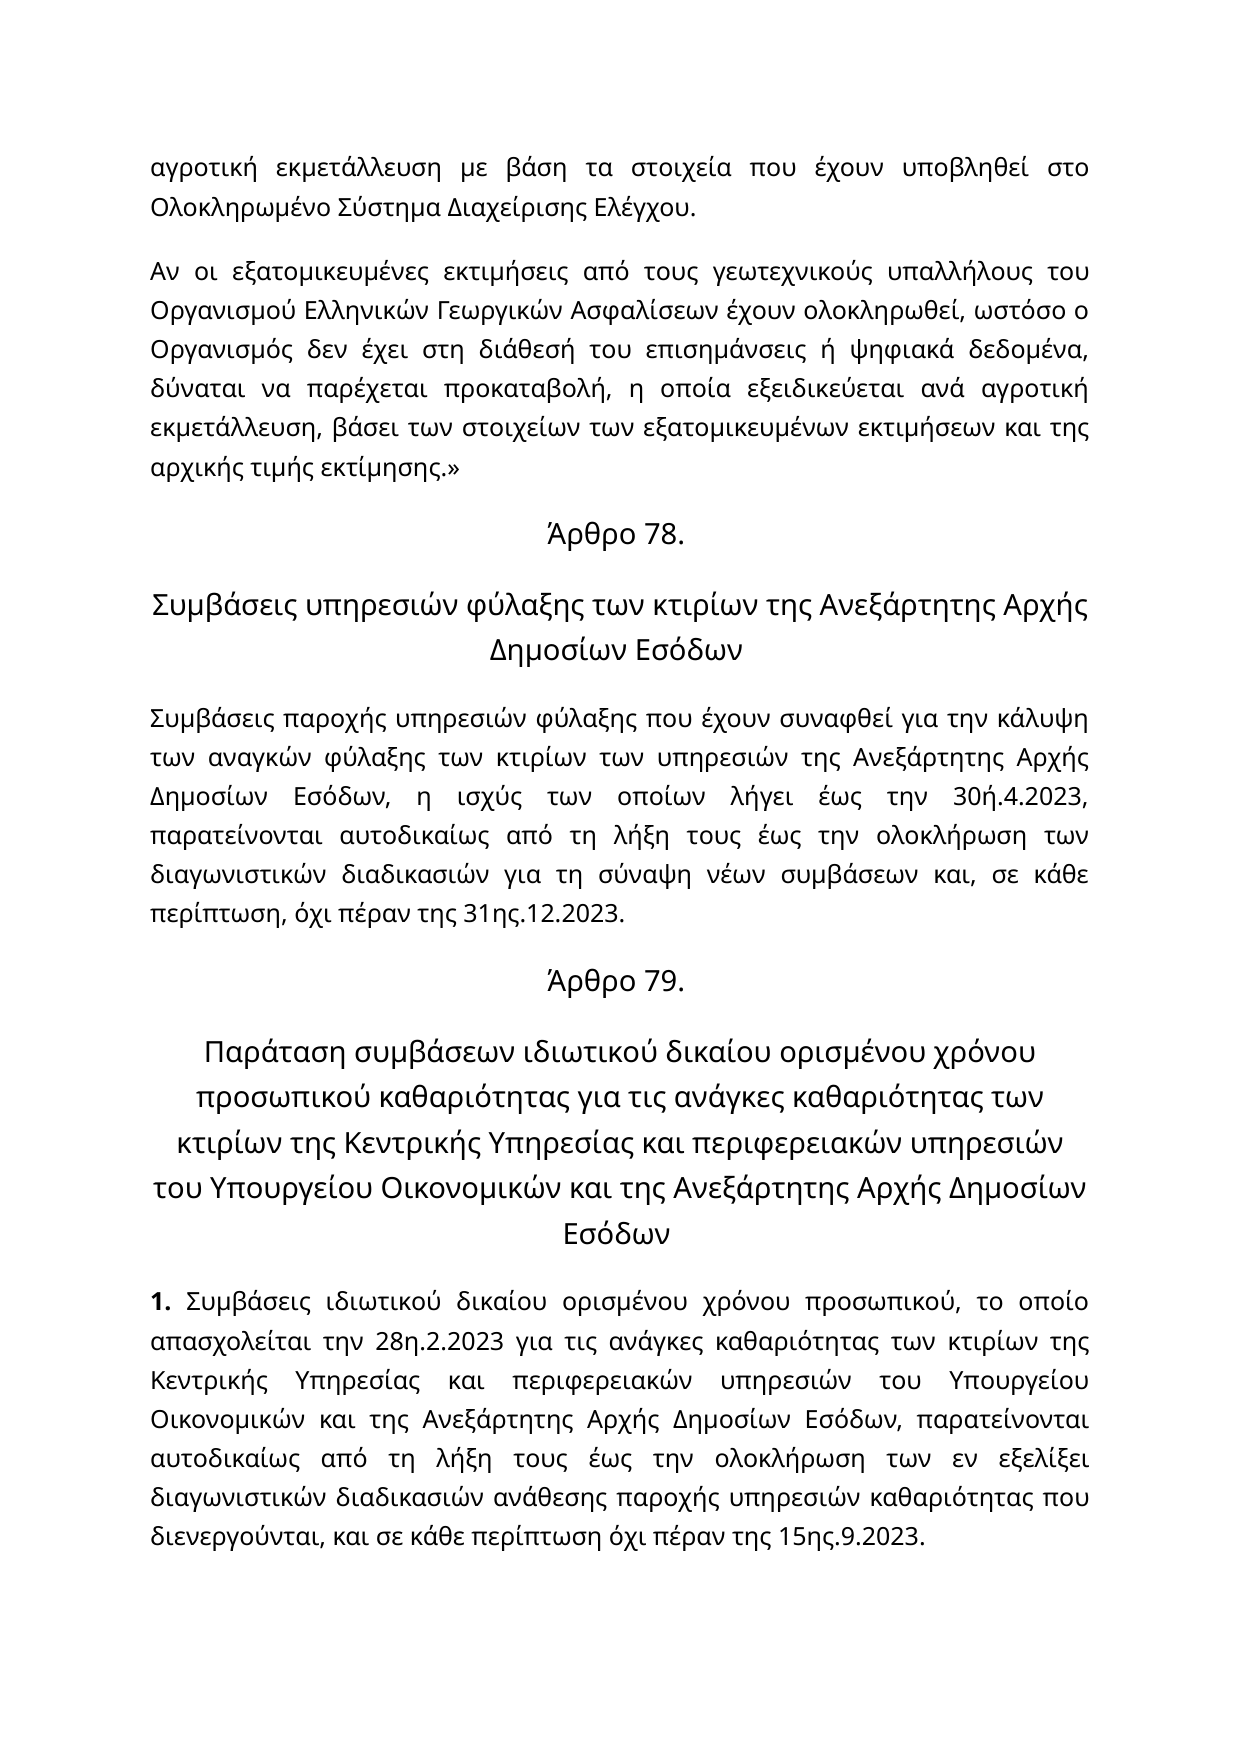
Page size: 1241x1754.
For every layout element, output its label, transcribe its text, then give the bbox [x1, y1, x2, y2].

text αγροτική εκμετάλλευση με βάση τα στοιχεία που έχουν υποβληθεί στο Ολοκληρωμένο Σύστημα Διαχείρισης Ελέγχου. [150, 150, 1090, 223]
subtitle Άρθρο 78. [150, 513, 1090, 553]
subtitle Παράταση συμβάσεων ιδιωτικού δικαίου ορισμένου χρόνου προσωπικού καθαριότητας για τις ανάγκες καθαριότητας των κτιρίων της Κεντρικής Υπηρεσίας και περιφερειακών υπηρεσιών του Υπουργείου Οικονομικών και της Ανεξάρτητης Αρχής Δημοσίων Εσόδων [150, 1031, 1090, 1253]
subtitle Άρθρο 79. [150, 960, 1090, 1000]
text Αν οι εξατομικευμένες εκτιμήσεις από τους γεωτεχνικούς υπαλλήλους του Οργανισμού Ελληνικών Γεωργικών Ασφαλίσεων έχουν ολοκληρωθεί, ωστόσο ο Οργανισμός δεν έχει στη διάθεσή του επισημάνσεις ή ψηφιακά δεδομένα, δύναται να παρέχεται προκαταβολή, η οποία εξειδικεύεται ανά αγροτική εκμετάλλευση, βάσει των στοιχείων των εξατομικευμένων εκτιμήσεων και της αρχικής τιμής εκτίμησης.» [150, 253, 1090, 483]
subtitle Συμβάσεις υπηρεσιών φύλαξης των κτιρίων της Ανεξάρτητης Αρχής Δημοσίων Εσόδων [150, 584, 1090, 669]
text Συμβάσεις παροχής υπηρεσιών φύλαξης που έχουν συναφθεί για την κάλυψη των αναγκών φύλαξης των κτιρίων των υπηρεσιών της Ανεξάρτητης Αρχής Δημοσίων Εσόδων, η ισχύς των οποίων λήγει έως την 30ή.4.2023, παρατείνονται αυτοδικαίως από τη λήξη τους έως την ολοκλήρωση των διαγωνιστικών διαδικασιών για τη σύναψη νέων συμβάσεων και, σε κάθε περίπτωση, όχι πέραν της 31ης.12.2023. [150, 700, 1090, 930]
text 1. Συμβάσεις ιδιωτικού δικαίου ορισμένου χρόνου προσωπικού, το οποίο απασχολείται την 28η.2.2023 για τις ανάγκες καθαριότητας των κτιρίων της Κεντρικής Υπηρεσίας και περιφερειακών υπηρεσιών του Υπουργείου Οικονομικών και της Ανεξάρτητης Αρχής Δημοσίων Εσόδων, παρατείνονται αυτοδικαίως από τη λήξη τους έως την ολοκλήρωση των εν εξελίξει διαγωνιστικών διαδικασιών ανάθεσης παροχής υπηρεσιών καθαριότητας που διενεργούνται, και σε κάθε περίπτωση όχι πέραν της 15ης.9.2023. [150, 1284, 1090, 1553]
